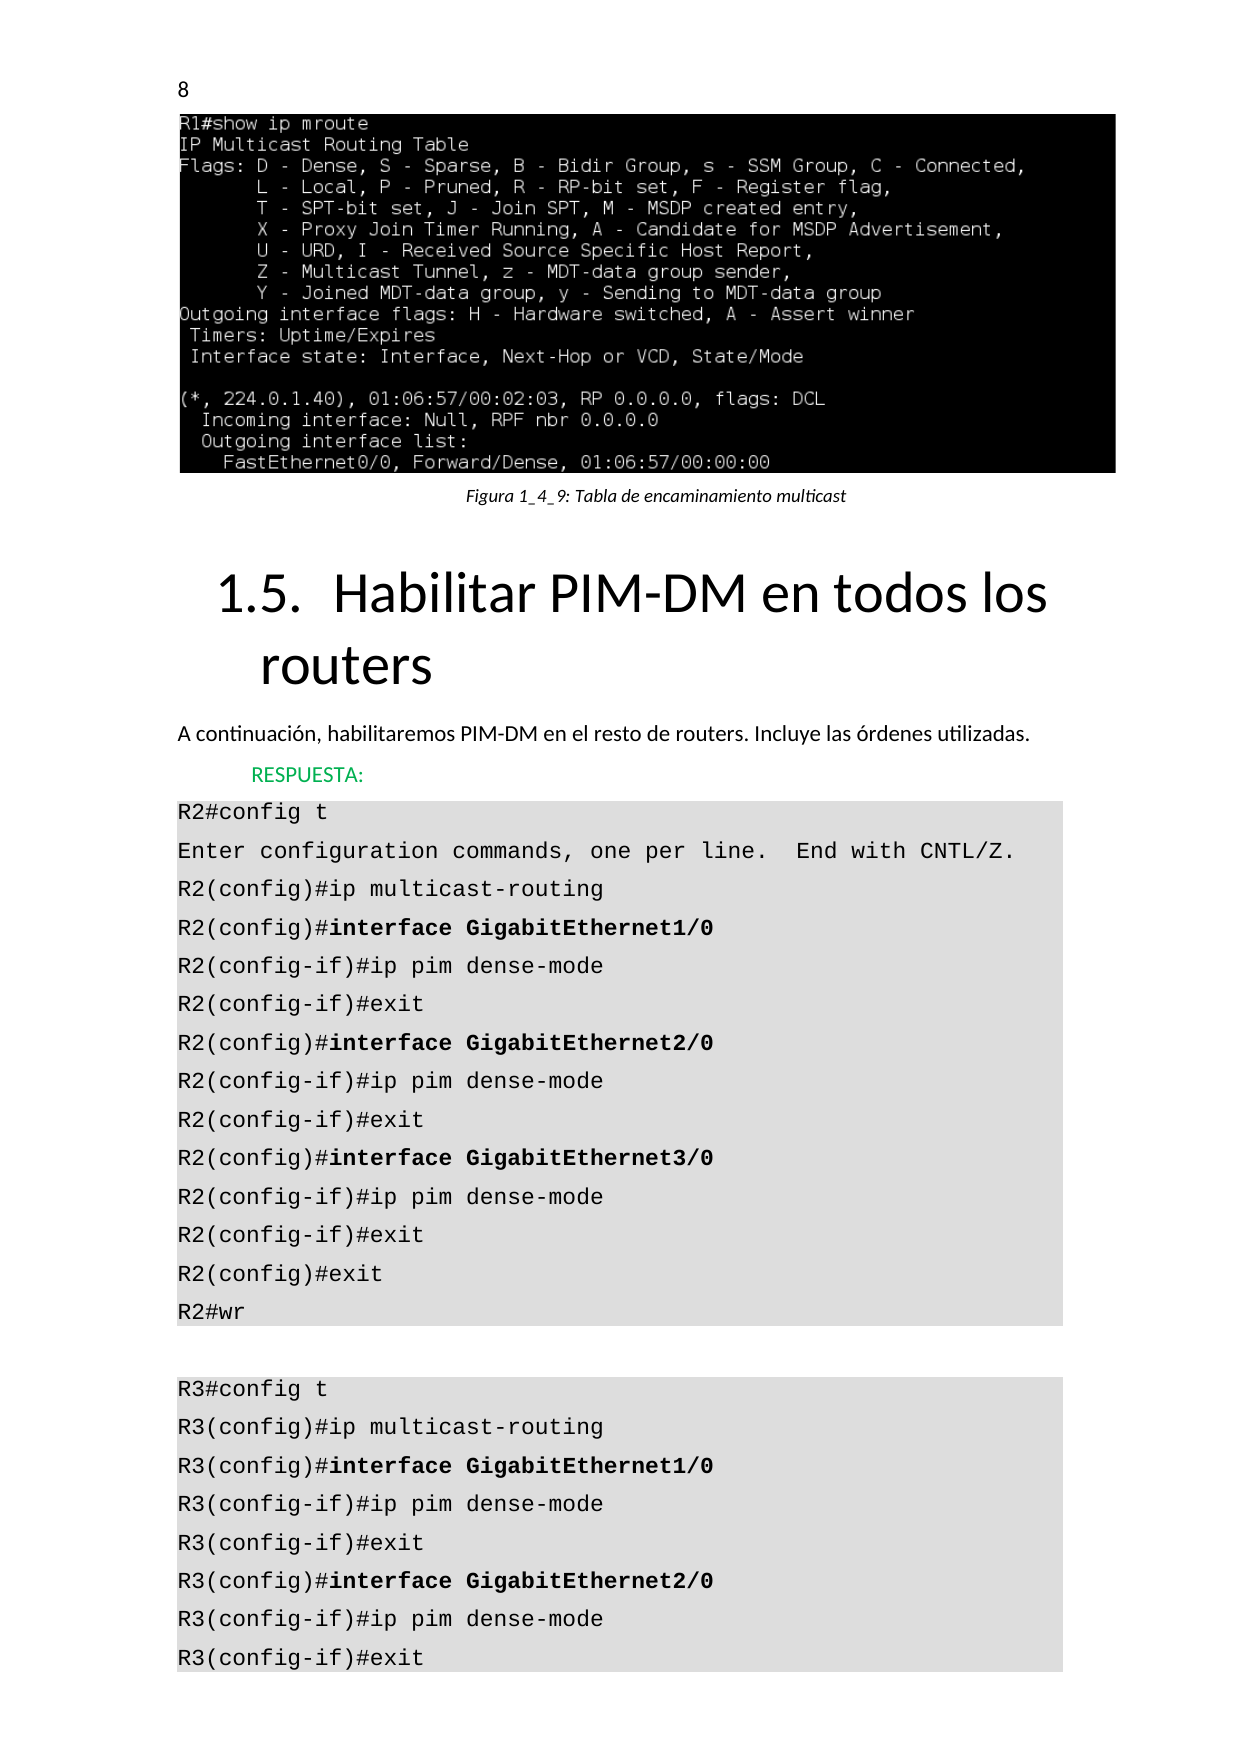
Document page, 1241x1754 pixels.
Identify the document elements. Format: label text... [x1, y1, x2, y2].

subtitle Habilitar PIM-DM en todos los routers [215, 556, 1063, 699]
text R2(config)#interface GigabitEthernet1/0 [177, 916, 1063, 942]
text R2#config t [177, 801, 1063, 827]
text R2(config)#interface GigabitEthernet3/0 [177, 1147, 1063, 1172]
text R2(config)#interface GigabitEthernet2/0 [177, 1031, 1063, 1057]
text R3(config)#interface GigabitEthernet1/0 [177, 1454, 1063, 1480]
text RESPUESTA: [251, 760, 1063, 788]
text R2(config-if)#exit [177, 1223, 1063, 1249]
text R2(config-if)#exit [177, 993, 1063, 1019]
text R3(config)#interface GigabitEthernet2/0 [177, 1569, 1063, 1595]
text A continuación, habilitaremos PIM-DM en el resto de routers. Incluye las órdenes utilizadas. [177, 719, 1063, 748]
text R3(config)#ip multicast-routing [177, 1416, 1063, 1442]
text R3(config-if)#ip pim dense-mode [177, 1492, 1063, 1518]
text [251, 103, 1063, 114]
text R2(config-if)#ip pim dense-mode [177, 954, 1063, 980]
text R2(config)#exit [177, 1262, 1063, 1288]
text R2(config-if)#ip pim dense-mode [177, 1070, 1063, 1096]
text R2#wr [177, 1300, 1063, 1326]
text R3(config-if)#exit [177, 1646, 1063, 1672]
text R3(config-if)#ip pim dense-mode [177, 1608, 1063, 1634]
text R2(config)#ip multicast-routing [177, 877, 1063, 903]
text R2(config-if)#exit [177, 1108, 1063, 1134]
text R2(config-if)#ip pim dense-mode [177, 1185, 1063, 1211]
text Enter configuration commands, one per line. End with CNTL/Z. [177, 839, 1063, 865]
text R3(config-if)#exit [177, 1531, 1063, 1557]
text R3#config t [177, 1377, 1063, 1403]
text Figura 1_4_9: Tabla de encaminamiento multicast [251, 473, 1063, 507]
